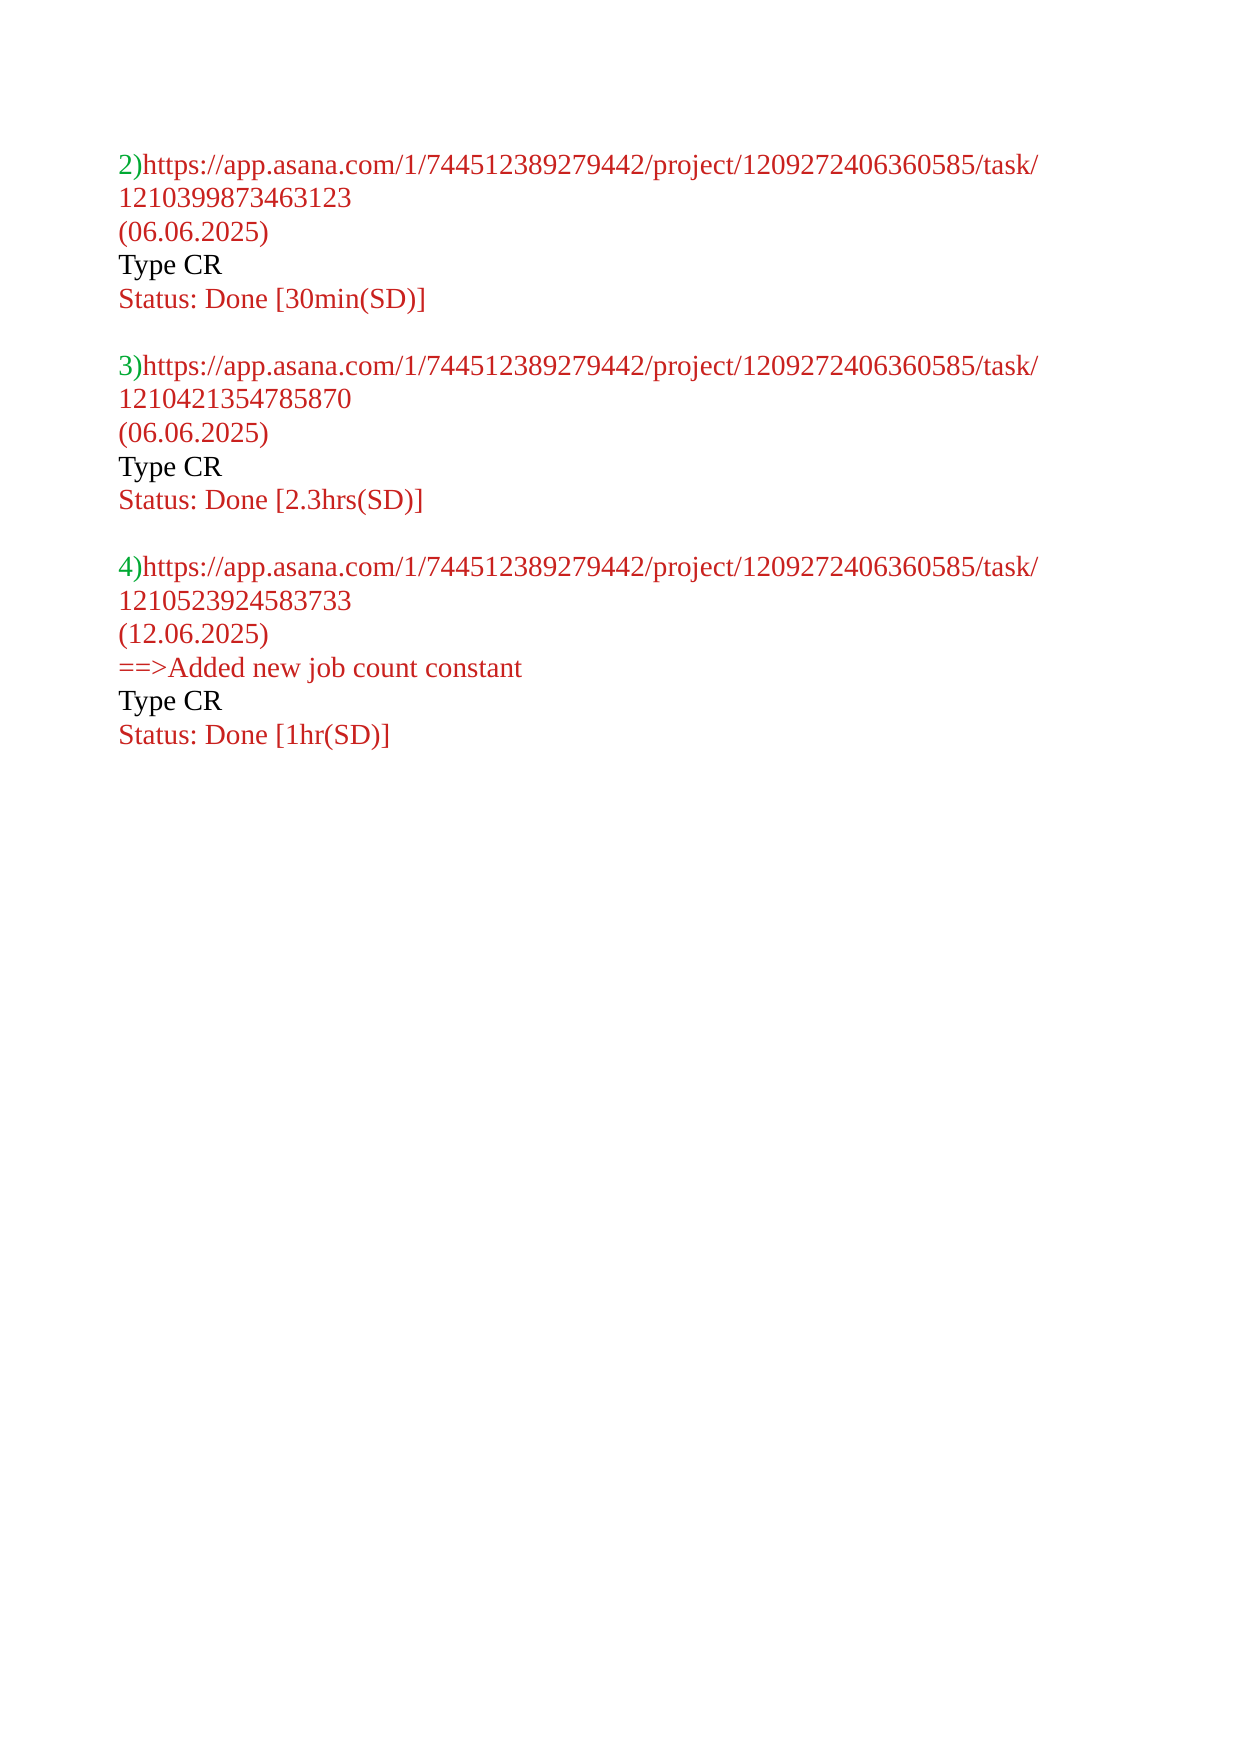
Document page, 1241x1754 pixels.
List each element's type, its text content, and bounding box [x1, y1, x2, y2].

text Type CR [118, 683, 1122, 717]
text (06.06.2025) [118, 214, 1122, 247]
text Type CR [118, 247, 1122, 281]
text Status: Done [30min(SD)] [118, 281, 1122, 314]
text 3)https://app.asana.com/1/744512389279442/project/1209272406360585/task/1210421354785870 [118, 348, 1122, 415]
text Type CR [118, 449, 1122, 482]
text (12.06.2025) [118, 616, 1122, 650]
text Status: Done [2.3hrs(SD)] [118, 482, 1122, 516]
text (06.06.2025) [118, 415, 1122, 449]
text 4)https://app.asana.com/1/744512389279442/project/1209272406360585/task/1210523924583733 [118, 549, 1122, 616]
text ==>Added new job count constant [118, 650, 1122, 683]
text Status: Done [1hr(SD)] [118, 717, 1122, 751]
text 2)https://app.asana.com/1/744512389279442/project/1209272406360585/task/1210399873463123 [118, 147, 1122, 214]
